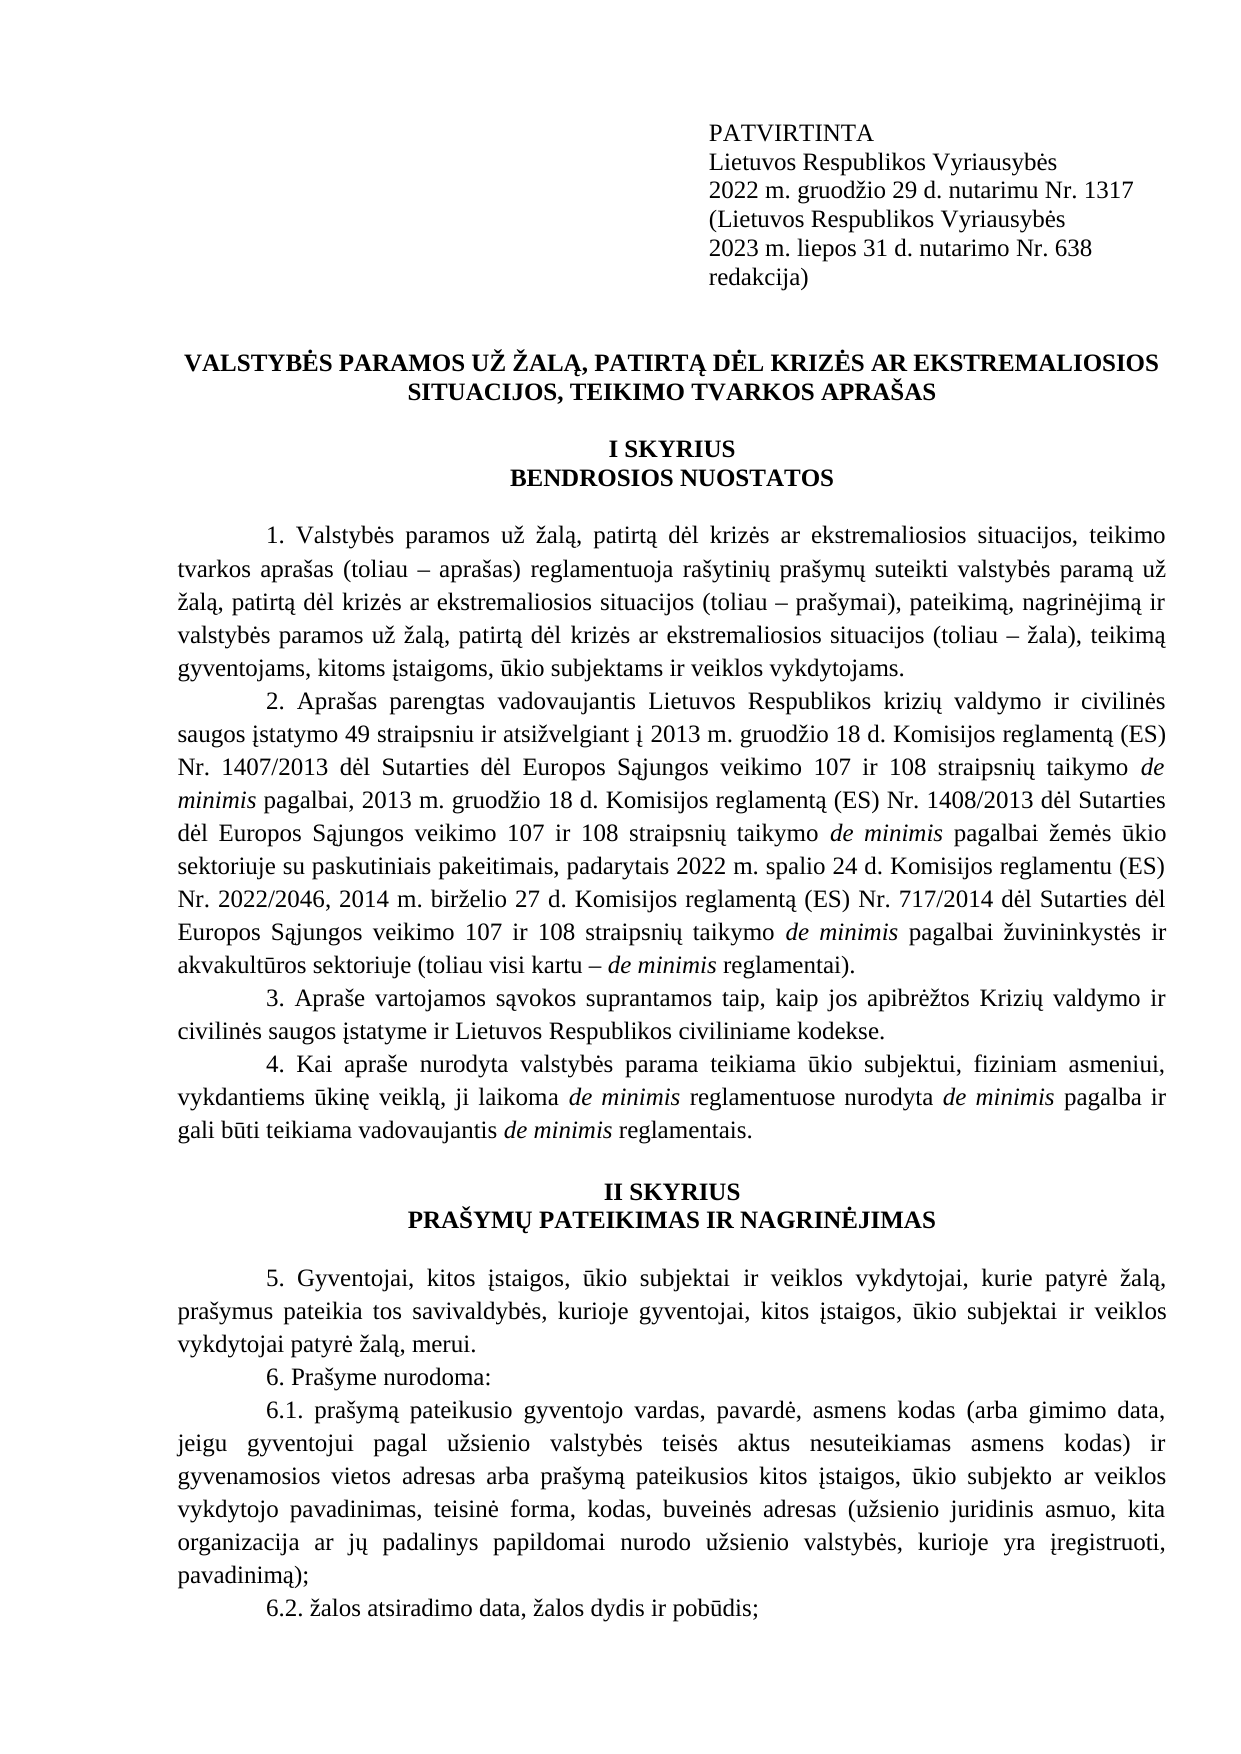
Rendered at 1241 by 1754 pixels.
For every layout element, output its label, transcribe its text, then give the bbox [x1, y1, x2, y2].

text VALSTYBĖS PARAMOS UŽ ŽALĄ, PATIRTĄ DĖL KRIZĖS AR EKSTREMALIOSIOS SITUACIJOS, TEIKIMO TVARKOS APRAŠAS [177, 348, 1167, 406]
text 2022 m. gruodžio 29 d. nutarimu Nr. 1317 [709, 176, 1167, 204]
text redakcija) [709, 262, 1167, 291]
text BENDROSIOS NUOSTATOS [177, 463, 1167, 492]
text II SKYRIUS [177, 1177, 1167, 1206]
text 1. Valstybės paramos už žalą, patirtą dėl krizės ar ekstremaliosios situacijos, teikimo tvarkos aprašas (toliau – aprašas) reglamentuoja rašytinių prašymų suteikti valstybės paramą už žalą, patirtą dėl krizės ar ekstremaliosios situacijos (toliau – prašymai), pateikimą, nagrinėjimą ir valstybės paramos už žalą, patirtą dėl krizės ar ekstremaliosios situacijos (toliau – žala), teikimą gyventojams, kitoms įstaigoms, ūkio subjektams ir veiklos vykdytojams. [177, 521, 1167, 681]
text 4. Kai apraše nurodyta valstybės parama teikiama ūkio subjektui, fiziniam asmeniui, vykdantiems ūkinę veiklą, ji laikoma de minimis reglamentuose nurodyta de minimis pagalba ir gali būti teikiama vadovaujantis de minimis reglamentais. [177, 1049, 1167, 1144]
text 2. Aprašas parengtas vadovaujantis Lietuvos Respublikos krizių valdymo ir civilinės saugos įstatymo 49 straipsniu ir atsižvelgiant į 2013 m. gruodžio 18 d. Komisijos reglamentą (ES) Nr. 1407/2013 dėl Sutarties dėl Europos Sąjungos veikimo 107 ir 108 straipsnių taikymo de minimis pagalbai, 2013 m. gruodžio 18 d. Komisijos reglamentą (ES) Nr. 1408/2013 dėl Sutarties dėl Europos Sąjungos veikimo 107 ir 108 straipsnių taikymo de minimis pagalbai žemės ūkio sektoriuje su paskutiniais pakeitimais, padarytais 2022 m. spalio 24 d. Komisijos reglamentu (ES) Nr. 2022/2046, 2014 m. birželio 27 d. Komisijos reglamentą (ES) Nr. 717/2014 dėl Sutarties dėl Europos Sąjungos veikimo 107 ir 108 straipsnių taikymo de minimis pagalbai žuvininkystės ir akvakultūros sektoriuje (toliau visi kartu – de minimis reglamentai). [177, 686, 1167, 979]
text PATVIRTINTA [709, 118, 1167, 147]
text PRAŠYMŲ PATEIKIMAS IR NAGRINĖJIMAS [177, 1206, 1167, 1234]
text Lietuvos Respublikos Vyriausybės [709, 147, 1167, 176]
text 6.2. žalos atsiradimo data, žalos dydis ir pobūdis; [177, 1593, 1167, 1622]
text 5. Gyventojai, kitos įstaigos, ūkio subjektai ir veiklos vykdytojai, kurie patyrė žalą, prašymus pateikia tos savivaldybės, kurioje gyventojai, kitos įstaigos, ūkio subjektai ir veiklos vykdytojai patyrė žalą, merui. [177, 1263, 1167, 1358]
text 6.1. prašymą pateikusio gyventojo vardas, pavardė, asmens kodas (arba gimimo data, jeigu gyventojui pagal užsienio valstybės teisės aktus nesuteikiamas asmens kodas) ir gyvenamosios vietos adresas arba prašymą pateikusios kitos įstaigos, ūkio subjekto ar veiklos vykdytojo pavadinimas, teisinė forma, kodas, buveinės adresas (užsienio juridinis asmuo, kita organizacija ar jų padalinys papildomai nurodo užsienio valstybės, kurioje yra įregistruoti, pavadinimą); [177, 1395, 1167, 1589]
text (Lietuvos Respublikos Vyriausybės [709, 204, 1167, 233]
text 6. Prašyme nurodoma: [177, 1362, 1167, 1391]
text 3. Apraše vartojamos sąvokos suprantamos taip, kaip jos apibrėžtos Krizių valdymo ir civilinės saugos įstatyme ir Lietuvos Respublikos civiliniame kodekse. [177, 983, 1167, 1045]
text I SKYRIUS [177, 434, 1167, 463]
text 2023 m. liepos 31 d. nutarimo Nr. 638 [709, 233, 1167, 262]
